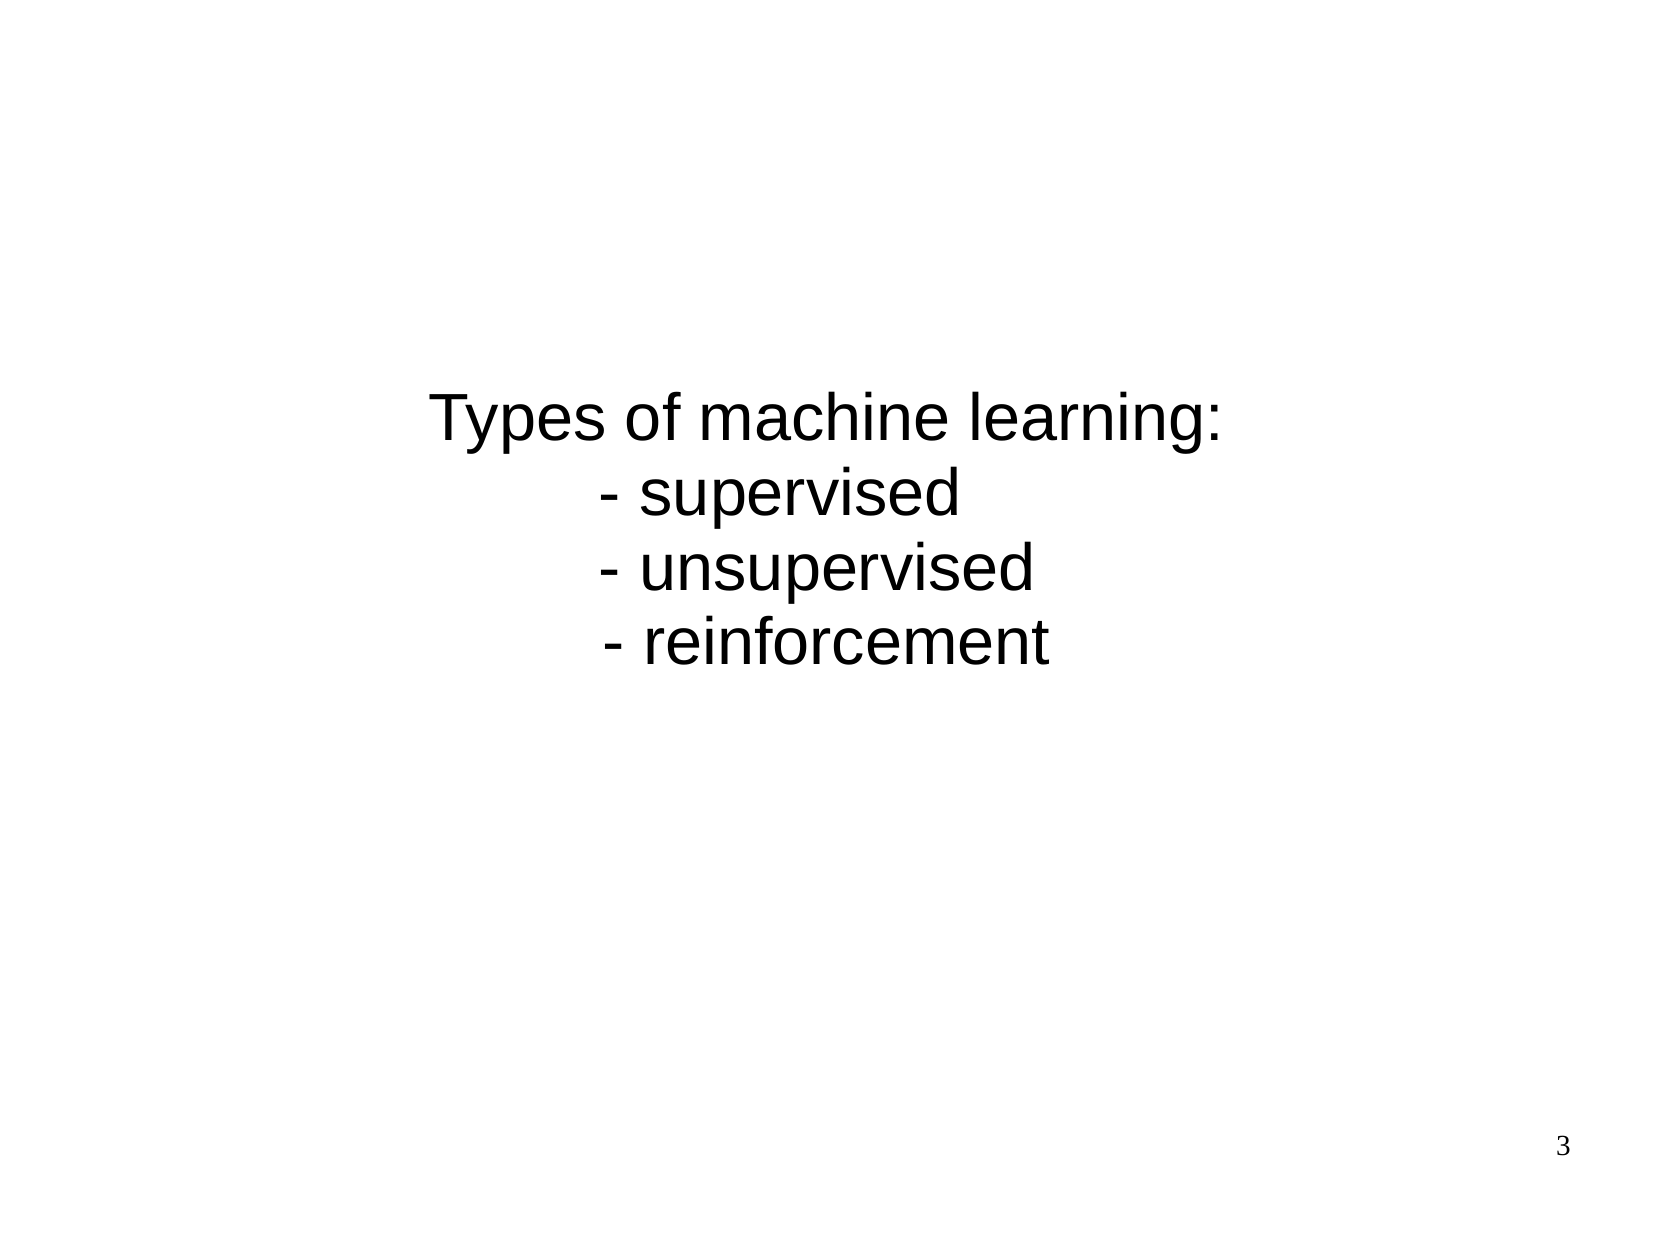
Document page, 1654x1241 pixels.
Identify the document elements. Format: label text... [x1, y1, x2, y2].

subtitle Types of machine learning: - supervised - unsupervised - reinforcement [82, 49, 1571, 1010]
